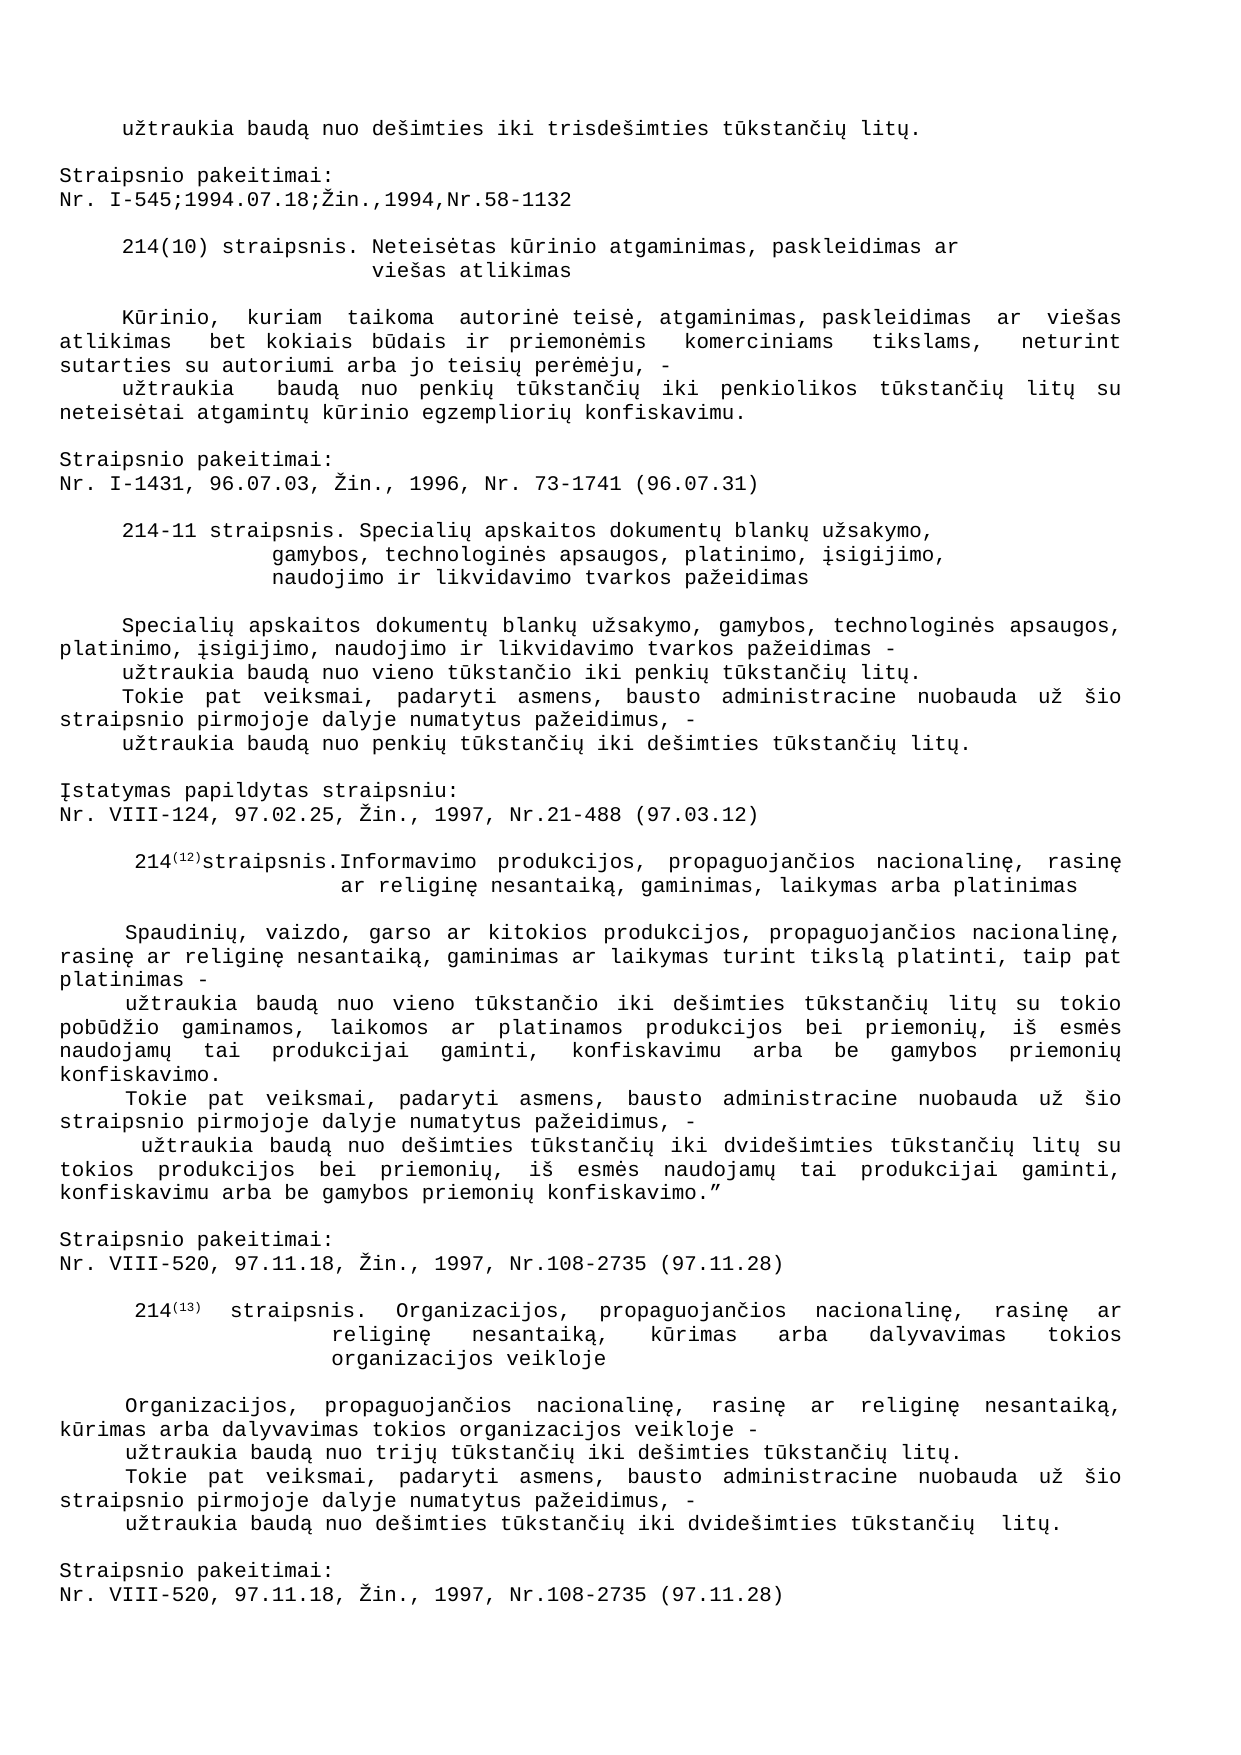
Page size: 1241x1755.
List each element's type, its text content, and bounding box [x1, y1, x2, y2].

text užtraukia baudą nuo dešimties iki trisdešimties tūkstančių litų. [59, 118, 1122, 142]
text Specialių apskaitos dokumentų blankų užsakymo, gamybos, technologinės apsaugos, platinimo, įsigijimo, naudojimo ir likvidavimo tvarkos pažeidimas - [59, 615, 1122, 662]
text 214(13) straipsnis. Organizacijos, propaguojančios nacionalinę, rasinę ar religinę nesantaiką, kūrimas arba dalyvavimas tokios organizacijos veikloje [134, 1300, 1122, 1371]
text Spaudinių, vaizdo, garso ar kitokios produkcijos, propaguojančios nacionalinę, rasinę ar religinę nesantaiką, gaminimas ar laikymas turint tikslą platinti, taip pat platinimas - [59, 922, 1122, 993]
text Tokie pat veiksmai, padaryti asmens, bausto administracine nuobauda už šio straipsnio pirmojoje dalyje numatytus pažeidimus, - [59, 1466, 1122, 1513]
text 214(10) straipsnis. Neteisėtas kūrinio atgaminimas, paskleidimas ar [59, 236, 1122, 260]
text užtraukia baudą nuo penkių tūkstančių iki penkiolikos tūkstančių litų su neteisėtai atgamintų kūrinio egzempliorių konfiskavimu. [59, 378, 1122, 426]
text Tokie pat veiksmai, padaryti asmens, bausto administracine nuobauda už šio straipsnio pirmojoje dalyje numatytus pažeidimus, - [59, 1088, 1122, 1135]
text naudojimo ir likvidavimo tvarkos pažeidimas [59, 567, 1122, 591]
text Straipsnio pakeitimai: [59, 1229, 1122, 1253]
text Tokie pat veiksmai, padaryti asmens, bausto administracine nuobauda už šio straipsnio pirmojoje dalyje numatytus pažeidimus, - [59, 686, 1122, 733]
text viešas atlikimas [59, 260, 1122, 284]
text gamybos, technologinės apsaugos, platinimo, įsigijimo, [59, 544, 1122, 567]
text Straipsnio pakeitimai: [59, 165, 1122, 189]
text užtraukia baudą nuo vieno tūkstančio iki dešimties tūkstančių litų su tokio pobūdžio gaminamos, laikomos ar platinamos produkcijos bei priemonių, iš esmės naudojamų tai produkcijai gaminti, konfiskavimu arba be gamybos priemonių konfiskavimo. [59, 993, 1122, 1088]
text 214(12)straipsnis.Informavimo produkcijos, propaguojančios nacionalinę, rasinę ar religinę nesantaiką, gaminimas, laikymas arba platinimas [134, 851, 1122, 898]
text Nr. VIII-520, 97.11.18, Žin., 1997, Nr.108-2735 (97.11.28) [59, 1253, 1122, 1277]
text Straipsnio pakeitimai: [59, 1561, 1122, 1584]
text Nr. VIII-520, 97.11.18, Žin., 1997, Nr.108-2735 (97.11.28) [59, 1584, 1122, 1608]
text užtraukia baudą nuo penkių tūkstančių iki dešimties tūkstančių litų. [59, 733, 1122, 757]
text Straipsnio pakeitimai: [59, 449, 1122, 473]
text užtraukia baudą nuo dešimties tūkstančių iki dvidešimties tūkstančių litų su tokios produkcijos bei priemonių, iš esmės naudojamų tai produkcijai gaminti, konfiskavimu arba be gamybos priemonių konfiskavimo.” [59, 1135, 1122, 1206]
text Nr. I-1431, 96.07.03, Žin., 1996, Nr. 73-1741 (96.07.31) [59, 473, 1122, 496]
text Nr. I-545;1994.07.18;Žin.,1994,Nr.58-1132 [59, 189, 1122, 213]
text 214-11 straipsnis. Specialių apskaitos dokumentų blankų užsakymo, [59, 520, 1122, 544]
text užtraukia baudą nuo vieno tūkstančio iki penkių tūkstančių litų. [59, 662, 1122, 686]
text Kūrinio, kuriam taikoma autorinė teisė, atgaminimas, paskleidimas ar viešas atlikimas bet kokiais būdais ir priemonėmis komerciniams tikslams, neturint sutarties su autoriumi arba jo teisių perėmėju, - [59, 307, 1122, 378]
text Organizacijos, propaguojančios nacionalinę, rasinę ar religinę nesantaiką, kūrimas arba dalyvavimas tokios organizacijos veikloje - [59, 1395, 1122, 1442]
text Įstatymas papildytas straipsniu: [59, 780, 1122, 804]
text Nr. VIII-124, 97.02.25, Žin., 1997, Nr.21-488 (97.03.12) [59, 804, 1122, 827]
text užtraukia baudą nuo trijų tūkstančių iki dešimties tūkstančių litų. [59, 1442, 1122, 1466]
text užtraukia baudą nuo dešimties tūkstančių iki dvidešimties tūkstančių litų. [59, 1513, 1122, 1537]
